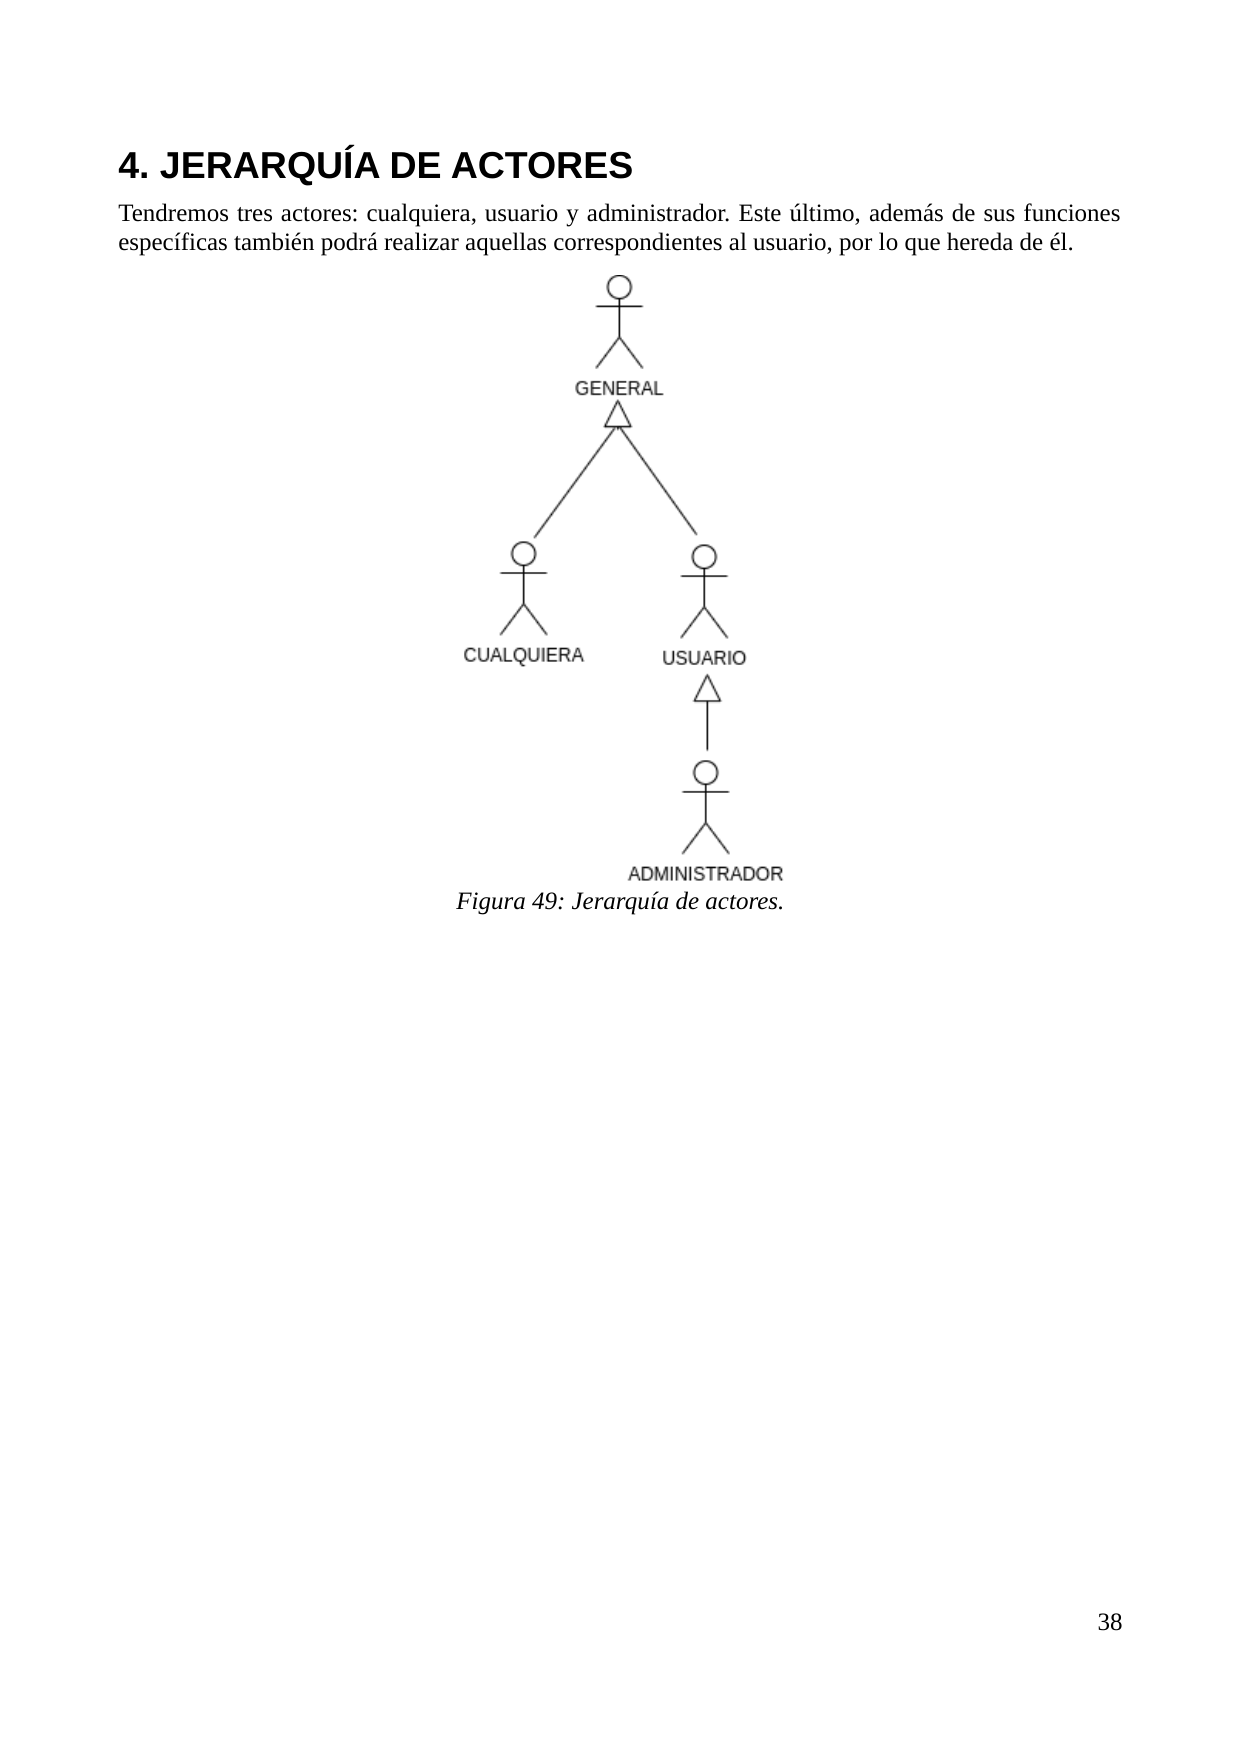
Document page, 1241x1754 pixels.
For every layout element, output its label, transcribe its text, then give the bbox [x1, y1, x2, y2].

subtitle 4. JERARQUÍA DE ACTORES [118, 143, 1122, 186]
text Figura 49: Jerarquía de actores. [418, 256, 822, 915]
picture [463, 275, 784, 887]
text Tendremos tres actores: cualquiera, usuario y administrador. Este último, además de sus funciones específicas también podrá realizar aquellas correspondientes al usuario, por lo que hereda de él. [118, 199, 1122, 256]
